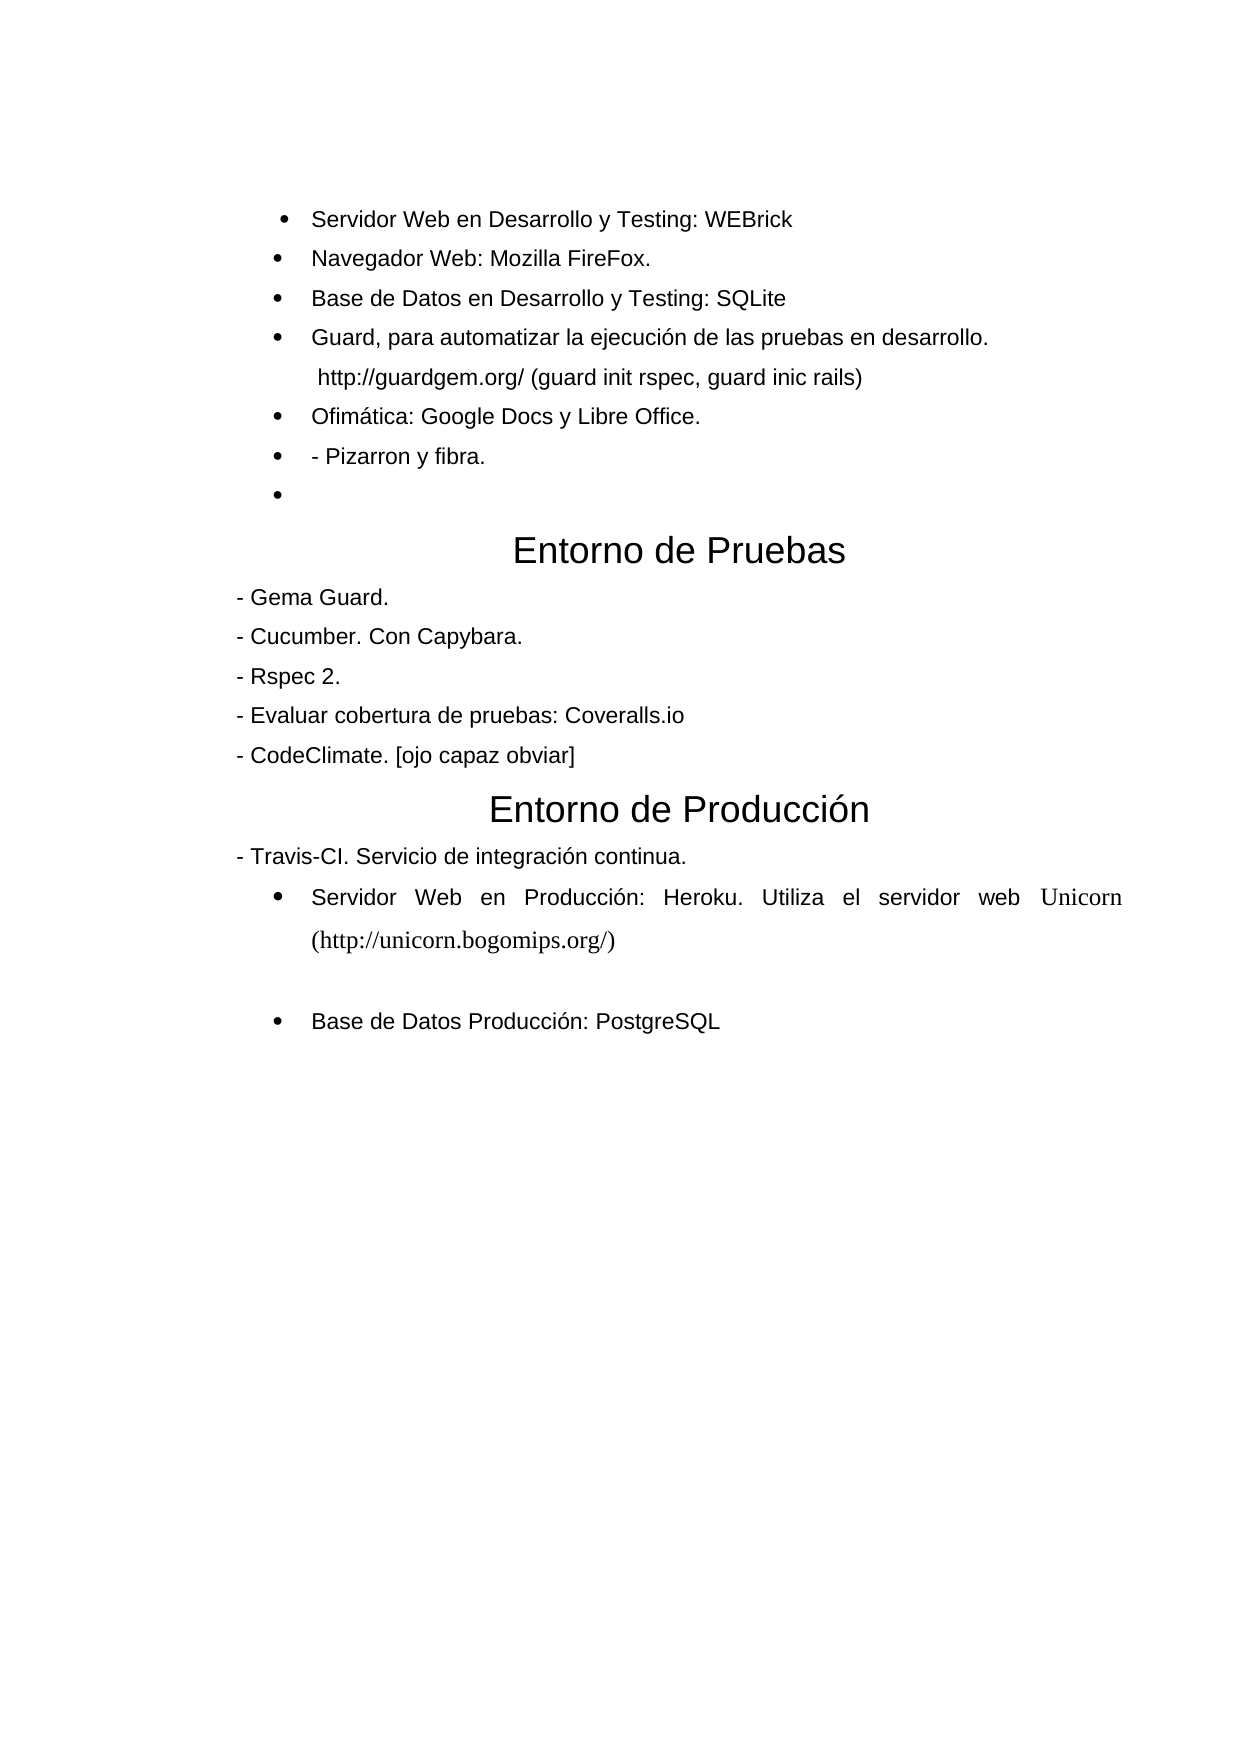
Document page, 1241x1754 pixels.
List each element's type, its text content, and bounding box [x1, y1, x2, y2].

list Servidor Web en Desarrollo y Testing: WEBrick [280, 206, 1122, 232]
text - Evaluar cobertura de pruebas: Coveralls.io [236, 702, 1122, 728]
list Base de Datos Producción: PostgreSQL [274, 1008, 1122, 1034]
list - Pizarron y fibra. [274, 443, 1122, 469]
text - Cucumber. Con Capybara. [236, 623, 1122, 649]
list Ofimática: Google Docs y Libre Office. [274, 403, 1122, 430]
list Guard, para automatizar la ejecución de las pruebas en desarrollo. [274, 324, 1122, 351]
text - CodeClimate. [ojo capaz obviar] [236, 742, 1122, 768]
list Navegador Web: Mozilla FireFox. [274, 245, 1122, 272]
list Servidor Web en Producción: Heroku. Utiliza el servidor web Unicorn (http://unicorn.bogomips.org/) [274, 882, 1122, 954]
list Base de Datos en Desarrollo y Testing: SQLite [274, 285, 1122, 311]
text - Gema Guard. [236, 584, 1122, 610]
list http://guardgem.org/ (guard init rspec, guard inic rails) [274, 364, 1122, 390]
subtitle Entorno de Producción [236, 787, 1122, 830]
text - Rspec 2. [236, 663, 1122, 689]
subtitle Entorno de Pruebas [236, 528, 1122, 571]
text - Travis-CI. Servicio de integración continua. [236, 843, 1122, 869]
